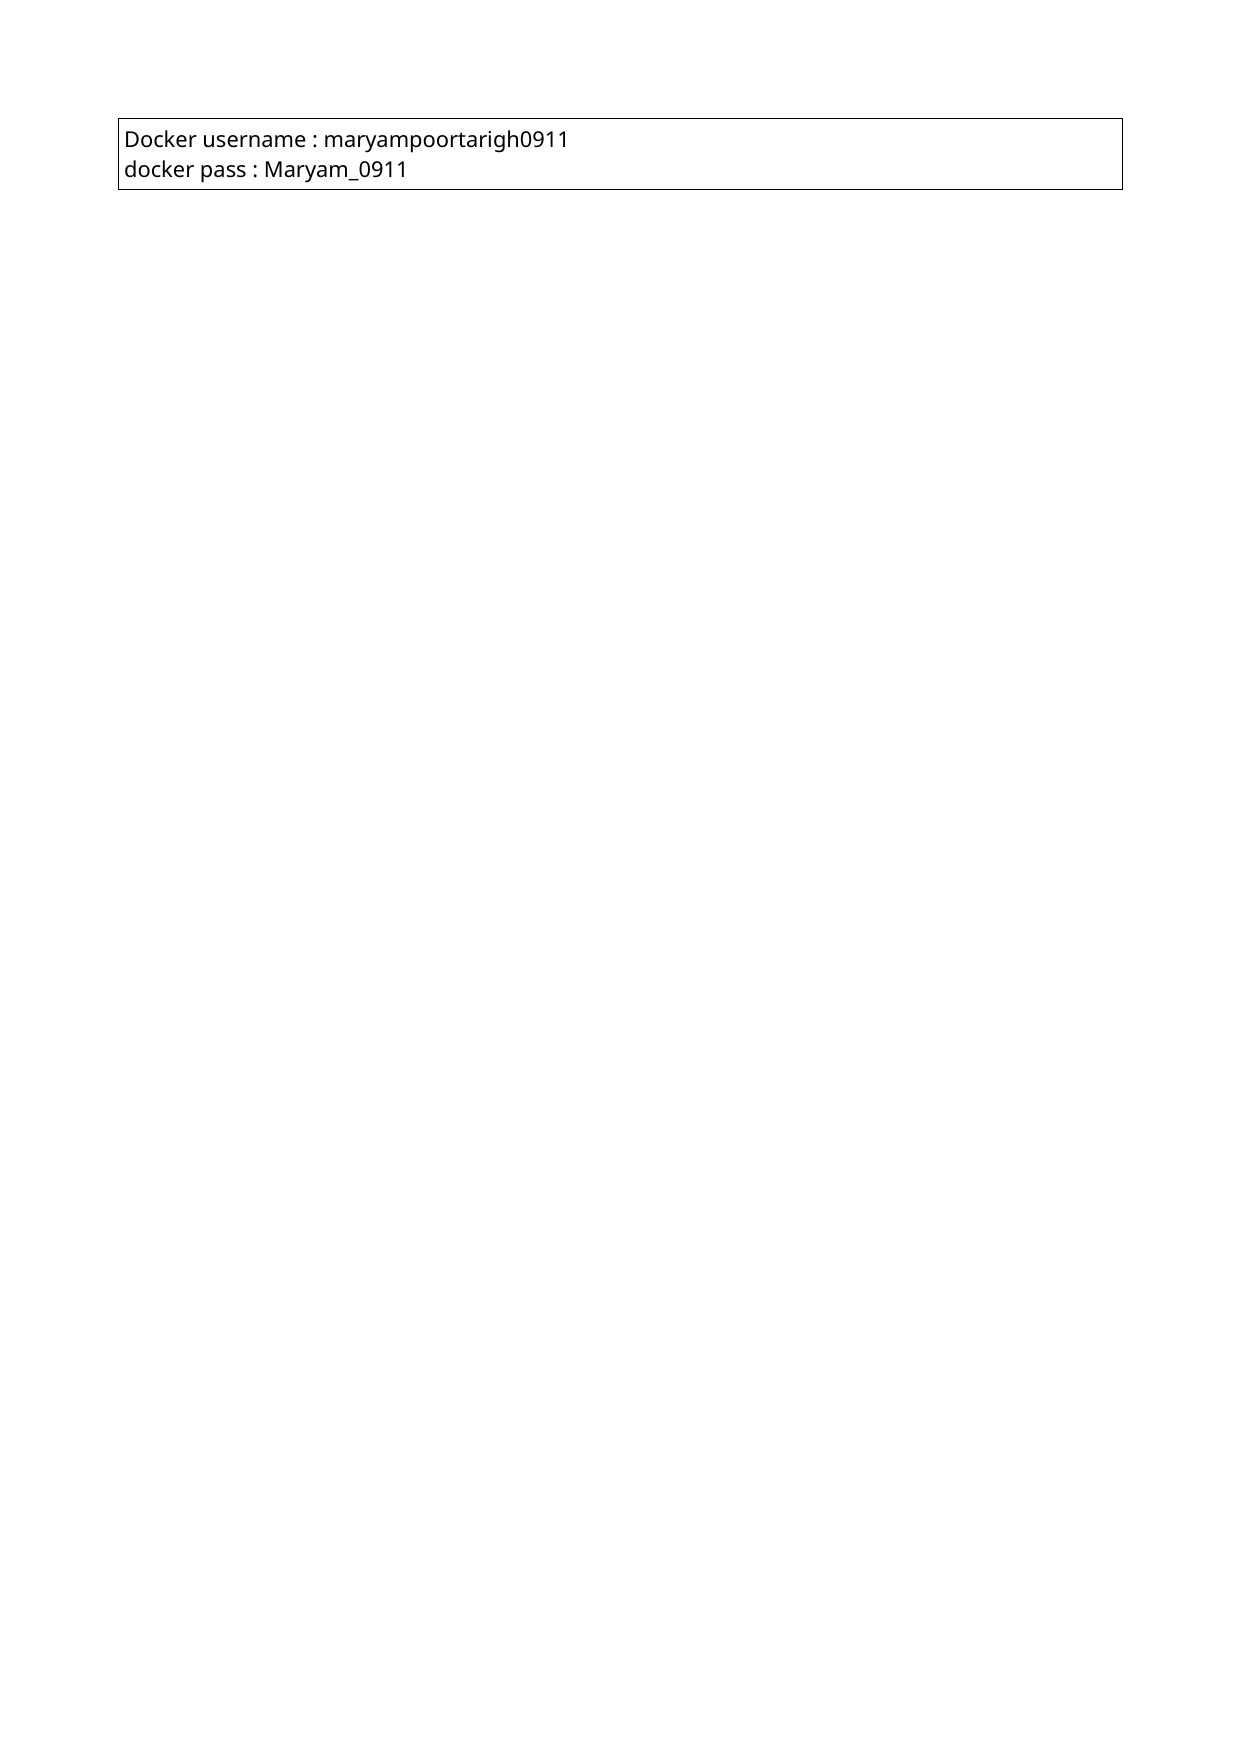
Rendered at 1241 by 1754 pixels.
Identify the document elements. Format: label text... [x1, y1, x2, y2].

table_header Docker username : maryampoortarigh0911 docker pass : Maryam_0911 [119, 119, 1122, 189]
